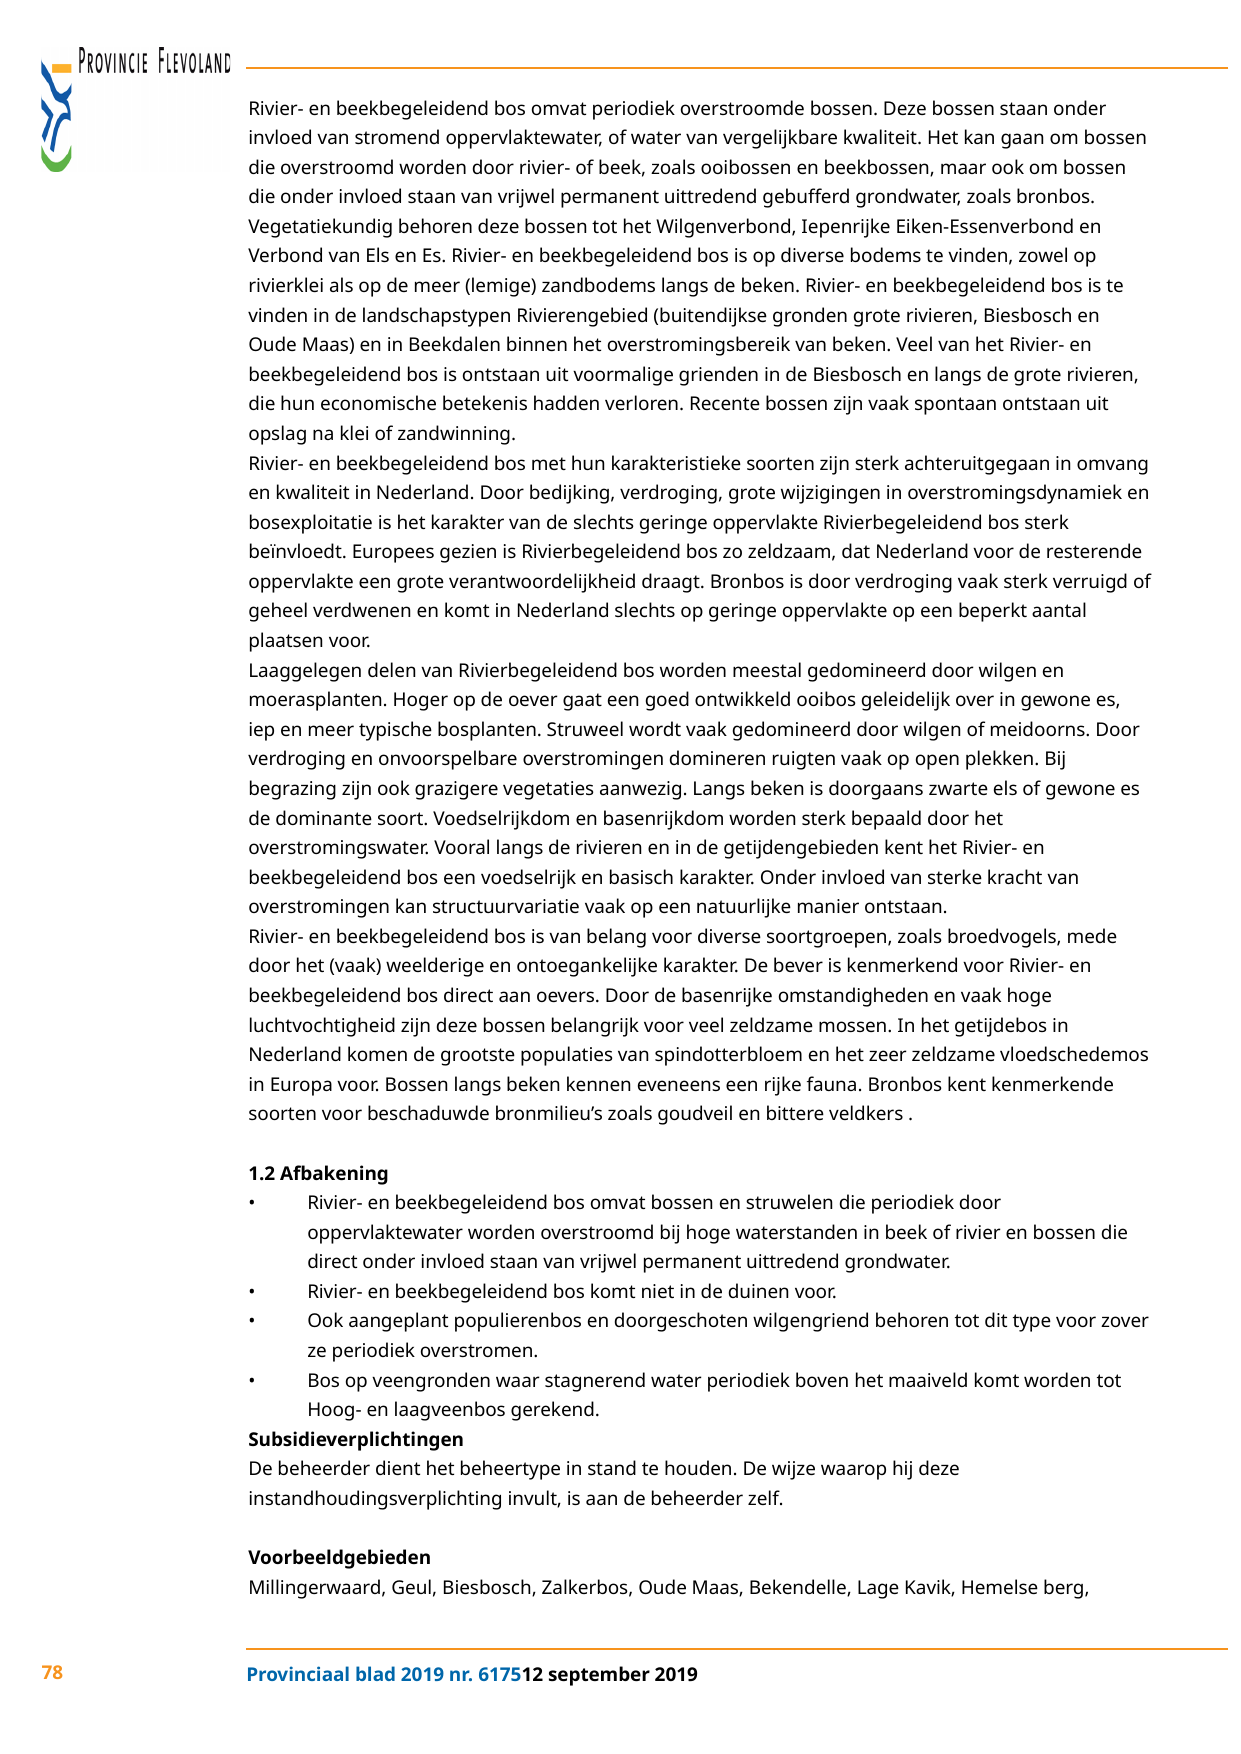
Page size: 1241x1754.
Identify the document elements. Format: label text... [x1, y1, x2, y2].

list Rivier- en beekbegeleidend bos komt niet in de duinen voor. [248, 1278, 1152, 1304]
text Voorbeeldgebieden [248, 1544, 1152, 1570]
text Rivier- en beekbegeleidend bos is van belang voor diverse soortgroepen, zoals broedvogels, mede door het (vaak) weelderige en ontoegankelijke karakter. De bever is kenmerkend voor Rivier- en beekbegeleidend bos direct aan oevers. Door de basenrijke omstandigheden en vaak hoge luchtvochtigheid zijn deze bossen belangrijk voor veel zeldzame mossen. In het getijdebos in Nederland komen de grootste populaties van spindotterbloem en het zeer zeldzame vloedschedemos in Europa voor. Bossen langs beken kennen eveneens een rijke fauna. Bronbos kent kenmerkende soorten voor beschaduwde bronmilieu’s zoals goudveil en bittere veldkers . [248, 923, 1152, 1126]
text De beheerder dient het beheertype in stand te houden. De wijze waarop hij deze instandhoudingsverplichting invult, is aan de beheerder zelf. [248, 1456, 1152, 1511]
text Rivier- en beekbegeleidend bos omvat periodiek overstroomde bossen. Deze bossen staan onder invloed van stromend oppervlaktewater, of water van vergelijkbare kwaliteit. Het kan gaan om bossen die overstroomd worden door rivier- of beek, zoals ooibossen en beekbossen, maar ook om bossen die onder invloed staan van vrijwel permanent uittredend gebufferd grondwater, zoals bronbos. Vegetatiekundig behoren deze bossen tot het Wilgenverbond, Iepenrijke Eiken-Essenverbond en Verbond van Els en Es. Rivier- en beekbegeleidend bos is op diverse bodems te vinden, zowel op rivierklei als op de meer (lemige) zandbodems langs de beken. Rivier- en beekbegeleidend bos is te vinden in de landschapstypen Rivierengebied (buitendijkse gronden grote rivieren, Biesbosch en Oude Maas) en in Beekdalen binnen het overstromingsbereik van beken. Veel van het Rivier- en beekbegeleidend bos is ontstaan uit voormalige grienden in de Biesbosch en langs de grote rivieren, die hun economische betekenis hadden verloren. Recente bossen zijn vaak spontaan ontstaan uit opslag na klei of zandwinning. [248, 95, 1152, 446]
picture [41, 47, 231, 172]
text Rivier- en beekbegeleidend bos met hun karakteristieke soorten zijn sterk achteruitgegaan in omvang en kwaliteit in Nederland. Door bedijking, verdroging, grote wijzigingen in overstromingsdynamiek en bosexploitatie is het karakter van de slechts geringe oppervlakte Rivierbegeleidend bos sterk beïnvloedt. Europees gezien is Rivierbegeleidend bos zo zeldzaam, dat Nederland voor de resterende oppervlakte een grote verantwoordelijkheid draagt. Bronbos is door verdroging vaak sterk verruigd of geheel verdwenen en komt in Nederland slechts op geringe oppervlakte op een beperkt aantal plaatsen voor. [248, 450, 1152, 653]
text Millingerwaard, Geul, Biesbosch, Zalkerbos, Oude Maas, Bekendelle, Lage Kavik, Hemelse berg, [248, 1574, 1152, 1600]
list Bos op veengronden waar stagnerend water periodiek boven het maaiveld komt worden tot Hoog- en laagveenbos gerekend. [248, 1367, 1152, 1422]
text Subsidieverplichtingen [248, 1426, 1152, 1452]
list Ook aangeplant populierenbos en doorgeschoten wilgengriend behoren tot dit type voor zover ze periodiek overstromen. [248, 1308, 1152, 1363]
list Rivier- en beekbegeleidend bos omvat bossen en struwelen die periodiek door oppervlaktewater worden overstroomd bij hoge waterstanden in beek of rivier en bossen die direct onder invloed staan van vrijwel permanent uittredend grondwater. [248, 1189, 1152, 1274]
text Laaggelegen delen van Rivierbegeleidend bos worden meestal gedomineerd door wilgen en moerasplanten. Hoger op de oever gaat een goed ontwikkeld ooibos geleidelijk over in gewone es, iep en meer typische bosplanten. Struweel wordt vaak gedomineerd door wilgen of meidoorns. Door verdroging en onvoorspelbare overstromingen domineren ruigten vaak op open plekken. Bij begrazing zijn ook grazigere vegetaties aanwezig. Langs beken is doorgaans zwarte els of gewone es de dominante soort. Voedselrijkdom en basenrijkdom worden sterk bepaald door het overstromingswater. Vooral langs de rivieren en in de getijdengebieden kent het Rivier- en beekbegeleidend bos een voedselrijk en basisch karakter. Onder invloed van sterke kracht van overstromingen kan structuurvariatie vaak op een natuurlijke manier ontstaan. [248, 657, 1152, 919]
text 1.2 Afbakening [248, 1160, 1152, 1186]
